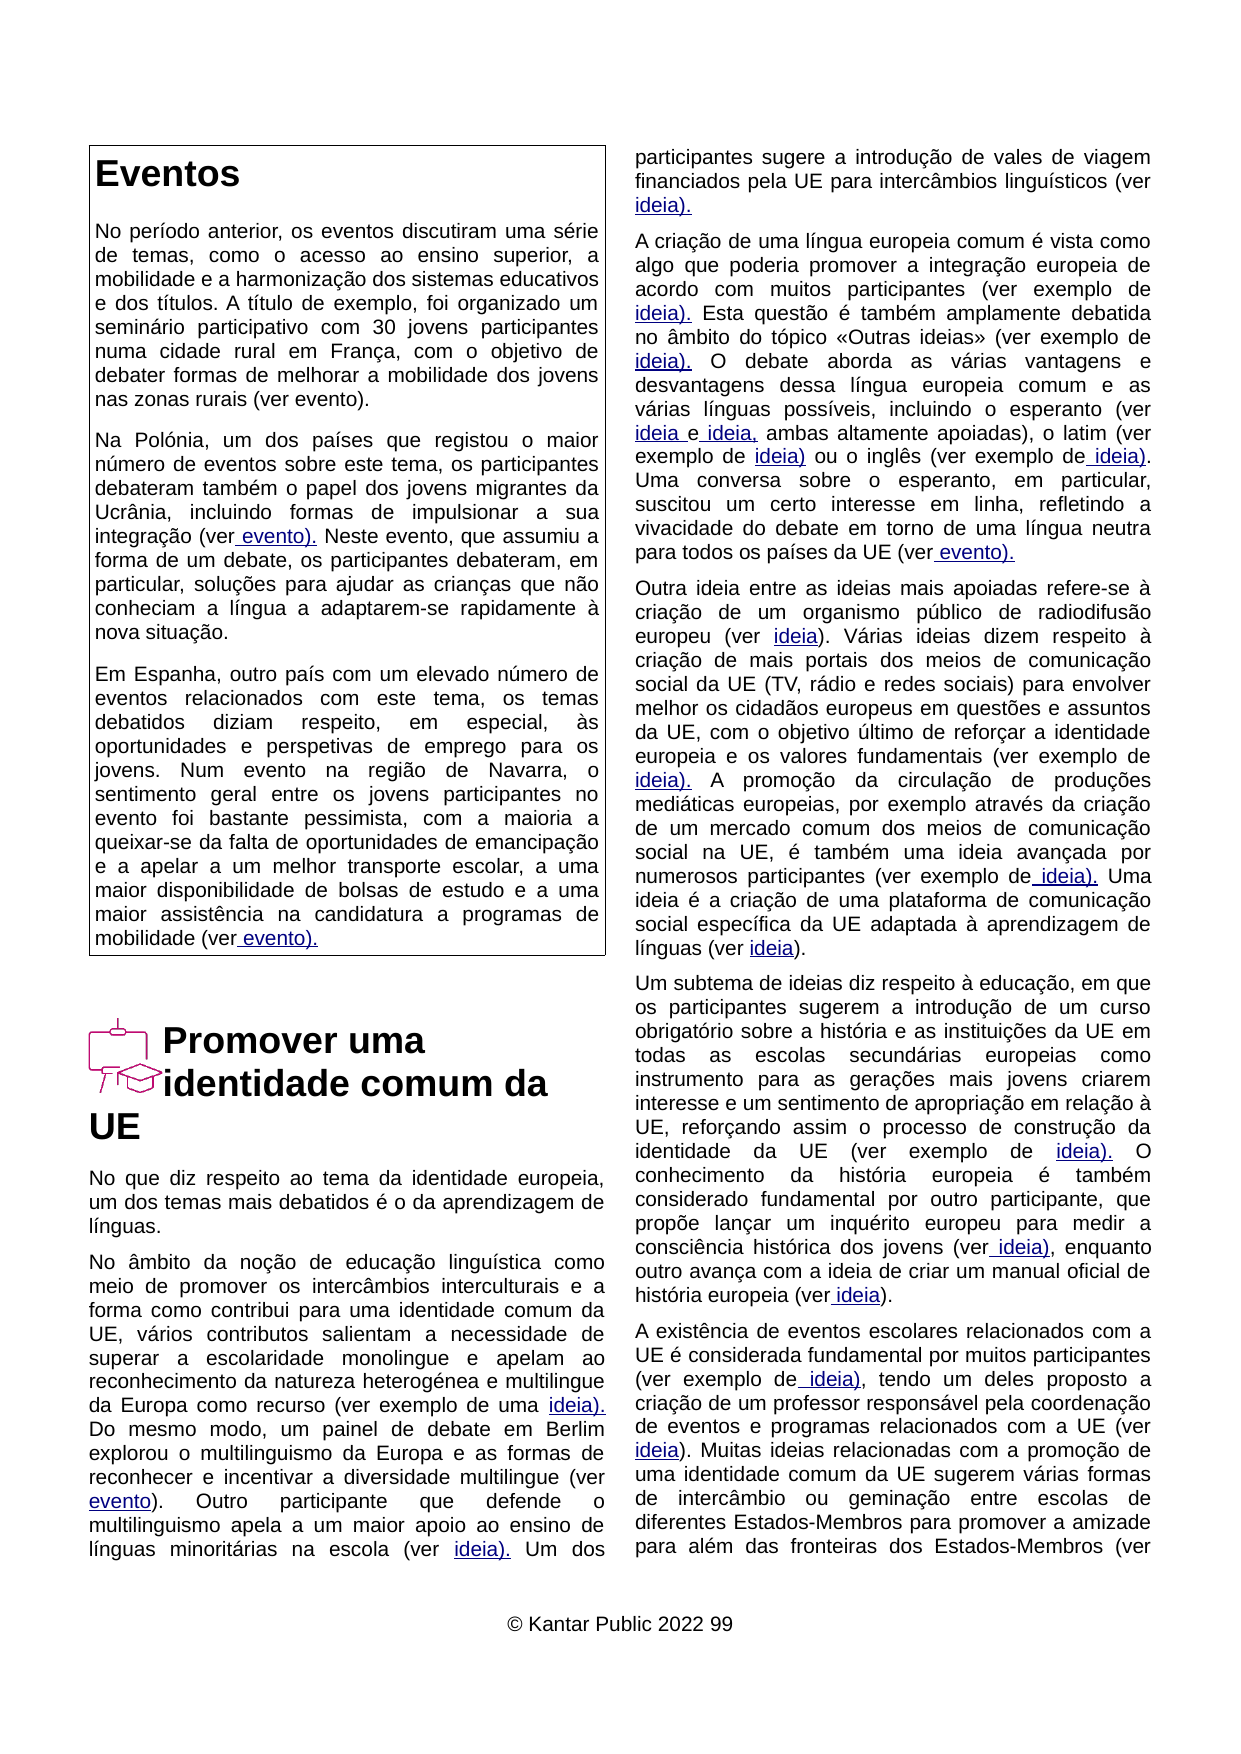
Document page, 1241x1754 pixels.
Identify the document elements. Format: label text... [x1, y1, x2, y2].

text A criação de uma língua europeia comum é vista como algo que poderia promover a integração europeia de acordo com muitos participantes (ver exemplo de ideia). Esta questão é também amplamente debatida no âmbito do tópico «Outras ideias» (ver exemplo de ideia). O debate aborda as várias vantagens e desvantagens dessa língua europeia comum e as várias línguas possíveis, incluindo o esperanto (ver ideia e ideia, ambas altamente apoiadas), o latim (ver exemplo de ideia) ou o inglês (ver exemplo de ideia). Uma conversa sobre o esperanto, em particular, suscitou um certo interesse em linha, refletindo a vivacidade do debate em torno de uma língua neutra para todos os países da UE (ver evento). [635, 229, 1152, 564]
text No que diz respeito ao tema da identidade europeia, um dos temas mais debatidos é o da aprendizagem de línguas. [88, 1166, 605, 1238]
text participantes sugere a introdução de vales de viagem financiados pela UE para intercâmbios linguísticos (ver ideia). [635, 145, 1152, 217]
text No período anterior, os eventos discutiram uma série de temas, como o acesso ao ensino superior, a mobilidade e a harmonização dos sistemas educativos e dos títulos. A título de exemplo, foi organizado um seminário participativo com 30 jovens participantes numa cidade rural em França, com o objetivo de debater formas de melhorar a mobilidade dos jovens nas zonas rurais (ver evento). [90, 213, 605, 416]
text No âmbito da noção de educação linguística como meio de promover os intercâmbios interculturais e a forma como contribui para uma identidade comum da UE, vários contributos salientam a necessidade de superar a escolaridade monolingue e apelam ao reconhecimento da natureza heterogénea e multilingue da Europa como recurso (ver exemplo de uma ideia). Do mesmo modo, um painel de debate em Berlim explorou o multilinguismo da Europa e as formas de reconhecer e incentivar a diversidade multilingue (ver evento). Outro participante que defende o multilinguismo apela a um maior apoio ao ensino de línguas minoritárias na escola (ver ideia). Um dos [88, 1249, 605, 1561]
text Em Espanha, outro país com um elevado número de eventos relacionados com este tema, os temas debatidos diziam respeito, em especial, às oportunidades e perspetivas de emprego para os jovens. Num evento na região de Navarra, o sentimento geral entre os jovens participantes no evento foi bastante pessimista, com a maioria a queixar-se da falta de oportunidades de emancipação e a apelar a um melhor transporte escolar, a uma maior disponibilidade de bolsas de estudo e a uma maior assistência na candidatura a programas de mobilidade (ver evento). [90, 656, 605, 955]
text Na Polónia, um dos países que registou o maior número de eventos sobre este tema, os participantes debateram também o papel dos jovens migrantes da Ucrânia, incluindo formas de impulsionar a sua integração (ver evento). Neste evento, que assumiu a forma de um debate, os participantes debateram, em particular, soluções para ajudar as crianças que não conheciam a língua a adaptarem-se rapidamente à nova situação. [90, 422, 605, 650]
subtitle Eventos [90, 146, 605, 200]
text Outra ideia entre as ideias mais apoiadas refere-se à criação de um organismo público de radiodifusão europeu (ver ideia). Várias ideias dizem respeito à criação de mais portais dos meios de comunicação social da UE (TV, rádio e redes sociais) para envolver melhor os cidadãos europeus em questões e assuntos da UE, com o objetivo último de reforçar a identidade europeia e os valores fundamentais (ver exemplo de ideia). A promoção da circulação de produções mediáticas europeias, por exemplo através da criação de um mercado comum dos meios de comunicação social na UE, é também uma ideia avançada por numerosos participantes (ver exemplo de ideia). Uma ideia é a criação de uma plataforma de comunicação social específica da UE adaptada à aprendizagem de línguas (ver ideia). [635, 576, 1152, 959]
text Um subtema de ideias diz respeito à educação, em que os participantes sugerem a introdução de um curso obrigatório sobre a história e as instituições da UE em todas as escolas secundárias europeias como instrumento para as gerações mais jovens criarem interesse e um sentimento de apropriação em relação à UE, reforçando assim o processo de construção da identidade da UE (ver exemplo de ideia). O conhecimento da história europeia é também considerado fundamental por outro participante, que propõe lançar um inquérito europeu para medir a consciência histórica dos jovens (ver ideia), enquanto outro avança com a ideia de criar um manual oficial de história europeia (ver ideia). [635, 971, 1152, 1307]
subtitle Promover uma identidade comum da UE [88, 1093, 605, 1147]
picture [88, 1018, 163, 1093]
text A existência de eventos escolares relacionados com a UE é considerada fundamental por muitos participantes (ver exemplo de ideia), tendo um deles proposto a criação de um professor responsável pela coordenação de eventos e programas relacionados com a UE (ver ideia). Muitas ideias relacionadas com a promoção de uma identidade comum da UE sugerem várias formas de intercâmbio ou geminação entre escolas de diferentes Estados-Membros para promover a amizade para além das fronteiras dos Estados-Membros (ver [635, 1318, 1152, 1558]
